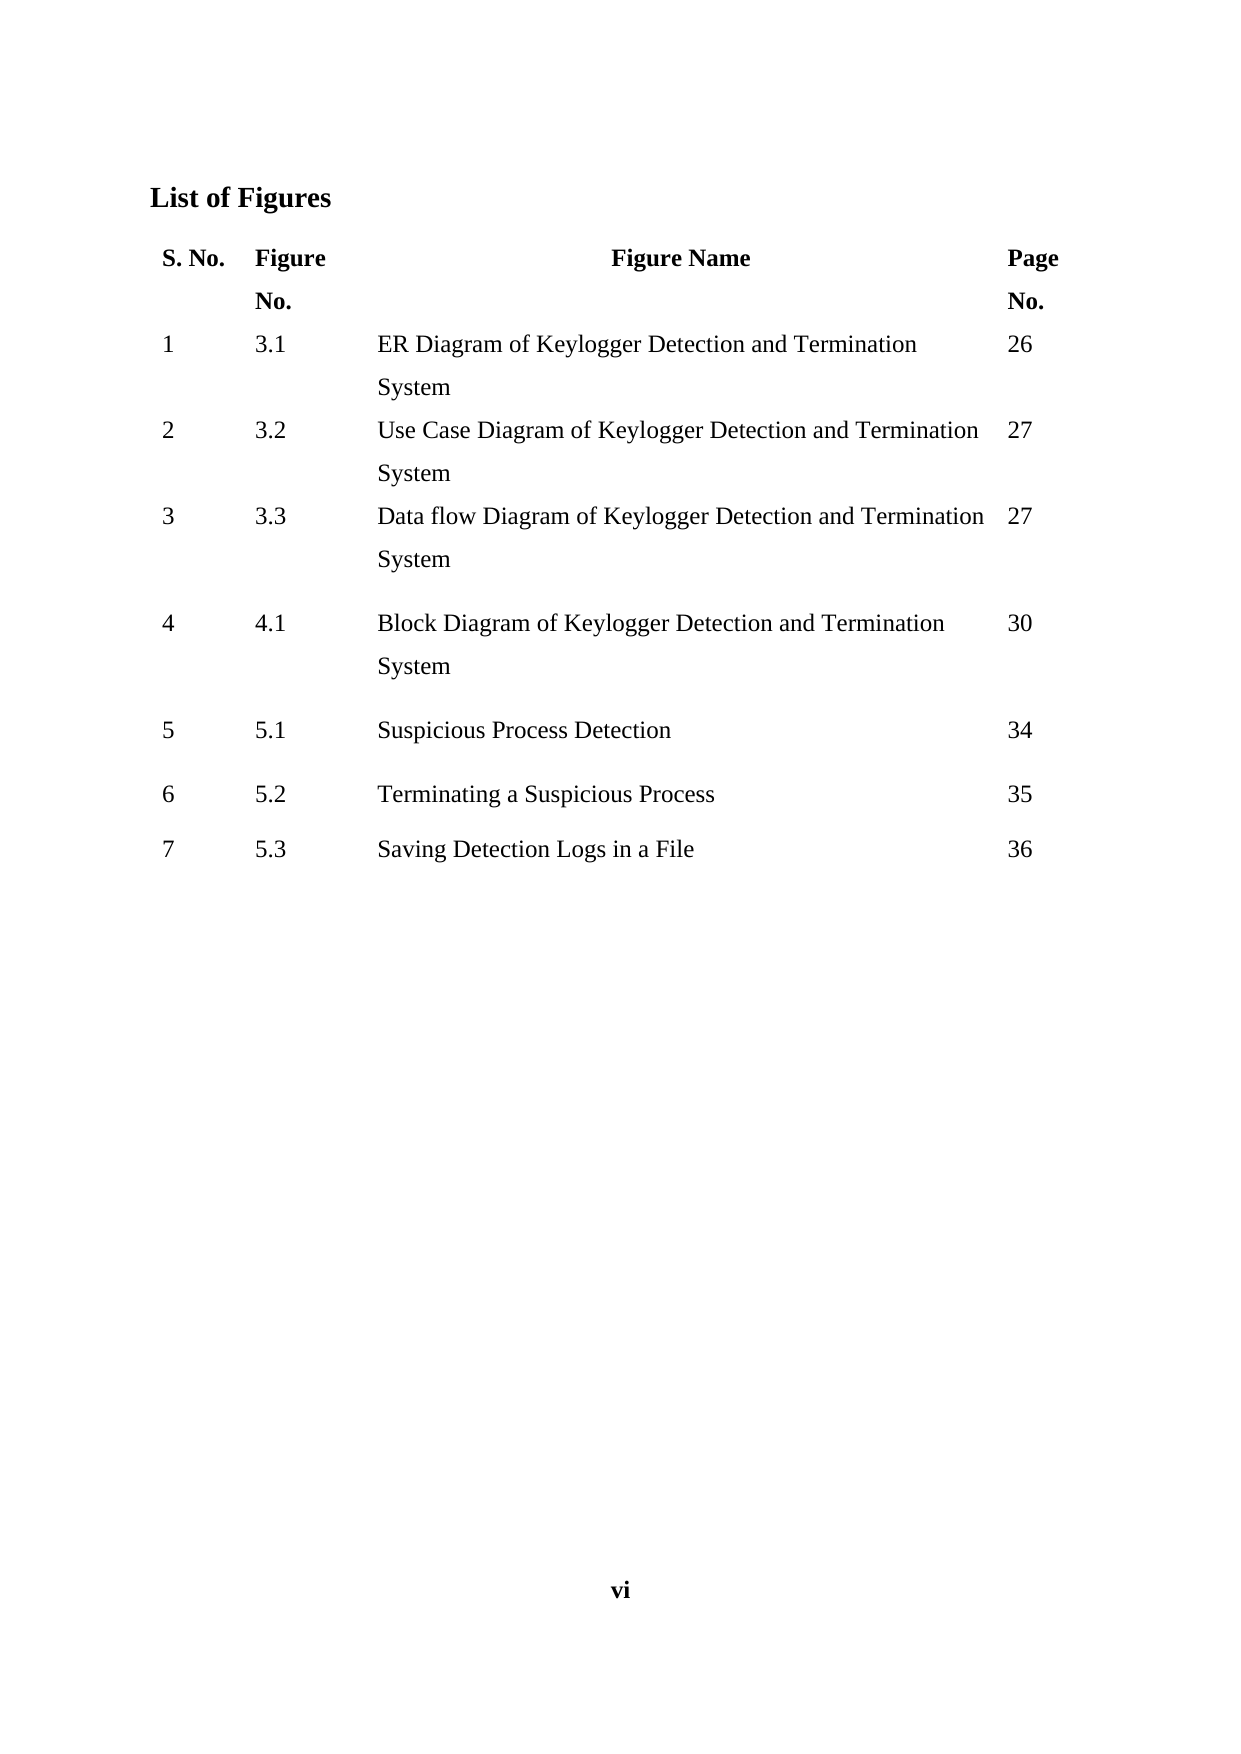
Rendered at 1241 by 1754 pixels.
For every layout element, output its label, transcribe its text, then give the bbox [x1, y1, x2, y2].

table_cell Use Case Diagram of Keylogger Detection and Termination System [366, 415, 996, 501]
table_header Page No. [996, 243, 1089, 329]
table_cell 3.3 [244, 501, 366, 608]
table_cell Block Diagram of Keylogger Detection and Termination System [366, 608, 996, 715]
table_cell 3.1 [244, 329, 366, 415]
table_cell 35 [996, 779, 1089, 834]
table_header S. No. [151, 243, 244, 329]
table_cell Suspicious Process Detection [366, 715, 996, 779]
table_cell 5.2 [244, 779, 366, 834]
table_cell 27 [996, 415, 1089, 501]
table_header Figure Name [366, 243, 996, 329]
table_cell 26 [996, 329, 1089, 415]
table_cell 27 [996, 501, 1089, 608]
table_cell ER Diagram of Keylogger Detection and Termination System [366, 329, 996, 415]
table_cell 1 [151, 329, 244, 415]
table_cell Terminating a Suspicious Process [366, 779, 996, 834]
table_cell 5.3 [244, 834, 366, 897]
table_cell 4.1 [244, 608, 366, 715]
table_header Figure No. [244, 243, 366, 329]
text List of Figures [150, 180, 1091, 213]
table_cell 7 [151, 834, 244, 897]
table_cell 4 [151, 608, 244, 715]
table_cell 5 [151, 715, 244, 779]
table_cell 30 [996, 608, 1089, 715]
table_cell 2 [151, 415, 244, 501]
table_cell 6 [151, 779, 244, 834]
table_cell 34 [996, 715, 1089, 779]
table_cell Data flow Diagram of Keylogger Detection and Termination System [366, 501, 996, 608]
table_cell 36 [996, 834, 1089, 897]
table_cell Saving Detection Logs in a File [366, 834, 996, 897]
table_cell 5.1 [244, 715, 366, 779]
table_cell 3.2 [244, 415, 366, 501]
table_cell 3 [151, 501, 244, 608]
